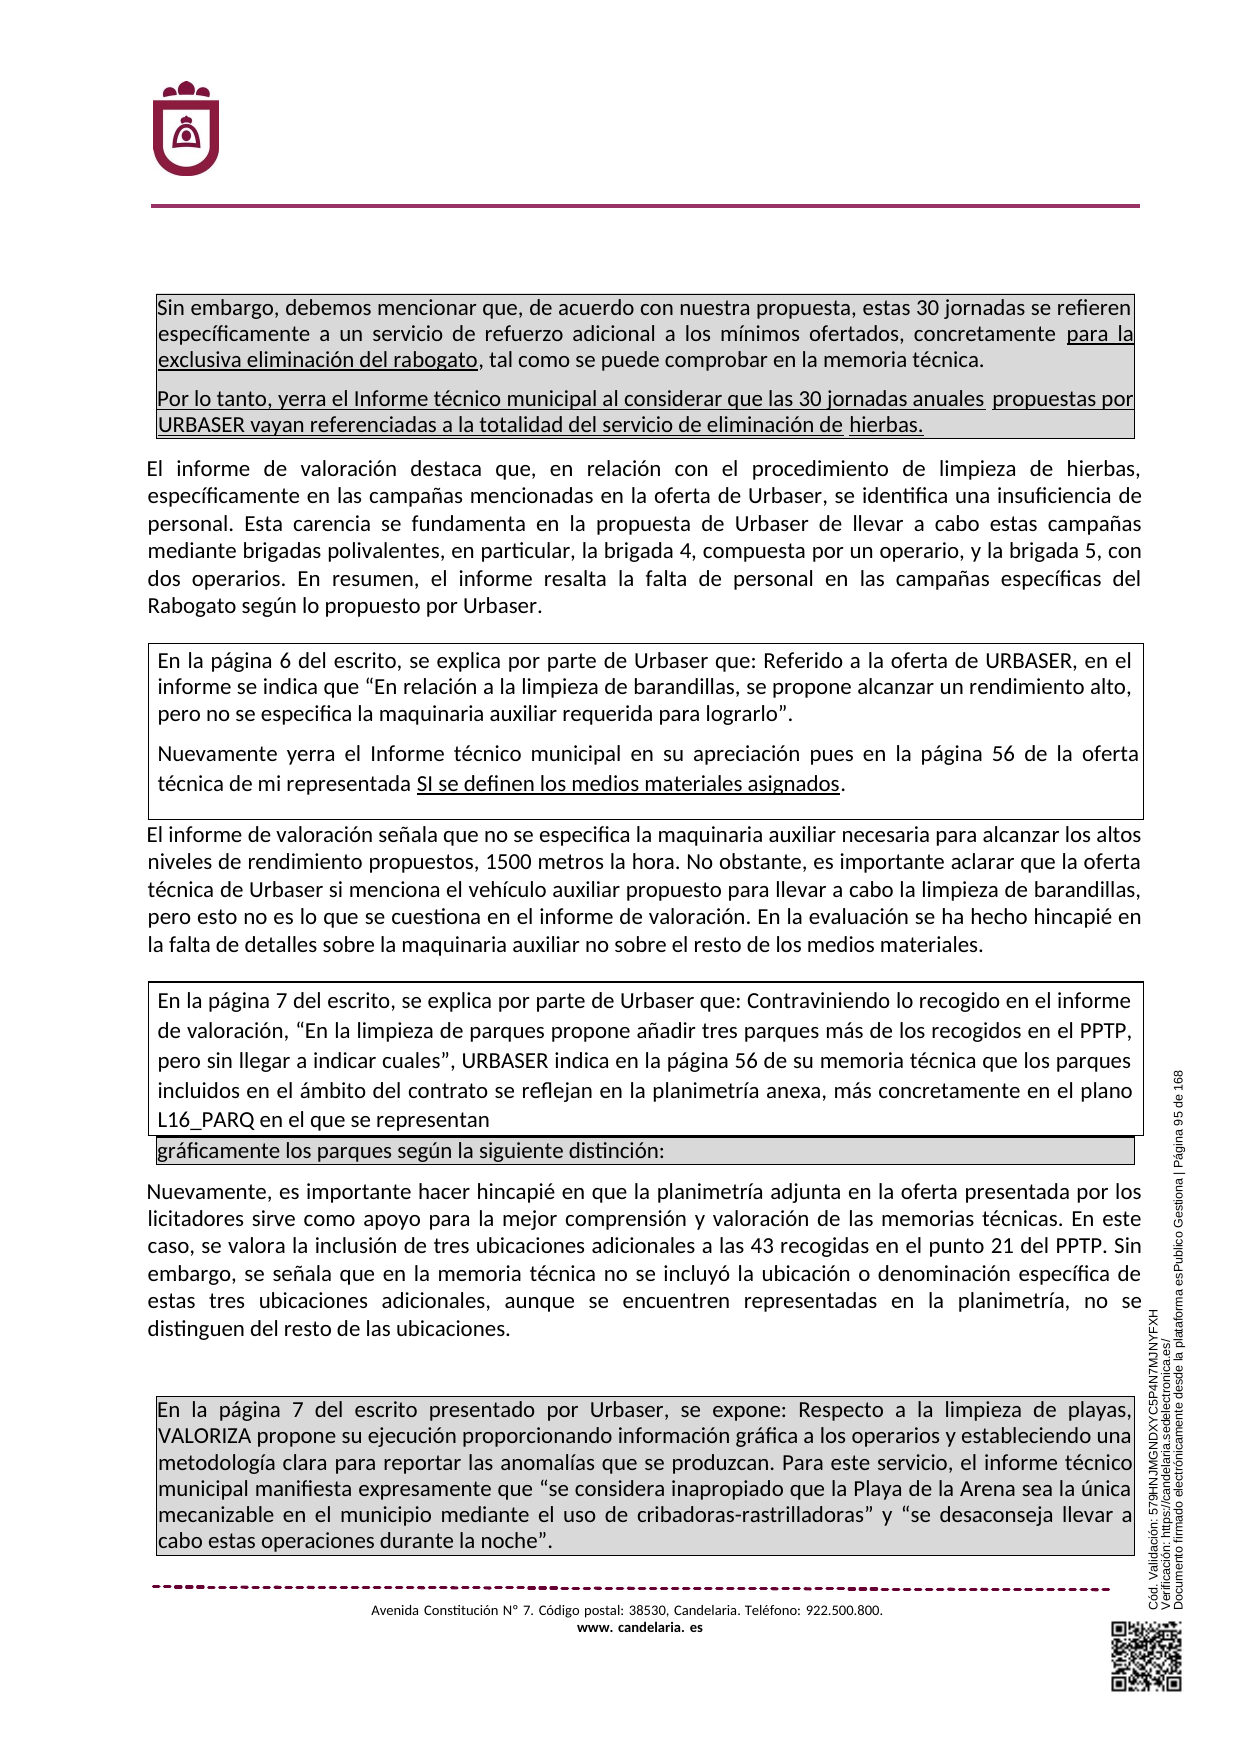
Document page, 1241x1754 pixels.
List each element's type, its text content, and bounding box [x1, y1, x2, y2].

text En la página 7 del escrito presentado por Urbaser, se expone: Respecto a la limpieza de playas, VALORIZA propone su ejecución proporcionando información gráfica a los operarios y estableciendo una metodología clara para reportar las anomalías que se produzcan. Para este servicio, el informe técnico municipal manifiesta expresamente que “se considera inapropiado que la Playa de la Arena sea la única mecanizable en el municipio mediante el uso de cribadoras-rastrilladoras” y “se desaconseja llevar a cabo estas operaciones durante la noche”. [157, 1397, 1134, 1555]
text El informe de valoración destaca que, en relación con el procedimiento de limpieza de hierbas, específicamente en las campañas mencionadas en la oferta de Urbaser, se identifica una insuficiencia de personal. Esta carencia se fundamenta en la propuesta de Urbaser de llevar a cabo estas campañas mediante brigadas polivalentes, en particular, la brigada 4, compuesta por un operario, y la brigada 5, con dos operarios. En resumen, el informe resalta la falta de personal en las campañas específicas del Rabogato según lo propuesto por Urbaser. [146, 455, 1144, 620]
text Por lo tanto, yerra el Informe técnico municipal al considerar que las 30 jornadas anuales propuestas por URBASER vayan referenciadas a la totalidad del servicio de eliminación de hierbas. [157, 385, 1134, 438]
text Nuevamente, es importante hacer hincapié en que la planimetría adjunta en la oferta presentada por los licitadores sirve como apoyo para la mejor comprensión y valoración de las memorias técnicas. En este caso, se valora la inclusión de tres ubicaciones adicionales a las 43 recogidas en el punto 21 del PPTP. Sin embargo, se señala que en la memoria técnica no se incluyó la ubicación o denominación específica de estas tres ubicaciones adicionales, aunque se encuentren representadas en la planimetría, no se distinguen del resto de las ubicaciones. [146, 1177, 1144, 1342]
table_header En la página 7 del escrito, se explica por parte de Urbaser que: Contraviniendo lo recogido en el informe de valoración, “En la limpieza de parques propone añadir tres parques más de los recogidos en el PPTP, pero sin llegar a indicar cuales”, URBASER indica en la página 56 de su memoria técnica que los parques incluidos en el ámbito del contrato se reflejan en la planimetría anexa, más concretamente en el plano L16_PARQ en el que se representan [149, 983, 1143, 1135]
text El informe de valoración señala que no se especifica la maquinaria auxiliar necesaria para alcanzar los altos niveles de rendimiento propuestos, 1500 metros la hora. No obstante, es importante aclarar que la oferta técnica de Urbaser si menciona el vehículo auxiliar propuesto para llevar a cabo la limpieza de barandillas, pero esto no es lo que se cuestiona en el informe de valoración. En la evaluación se ha hecho hincapié en la falta de detalles sobre la maquinaria auxiliar no sobre el resto de los medios materiales. [146, 820, 1144, 958]
text Sin embargo, debemos mencionar que, de acuerdo con nuestra propuesta, estas 30 jornadas se refieren específicamente a un servicio de refuerzo adicional a los mínimos ofertados, concretamente para la exclusiva eliminación del rabogato, tal como se puede comprobar en la memoria técnica. [157, 295, 1134, 373]
text gráficamente los parques según la siguiente distinción: [157, 1138, 1134, 1164]
table_header En la página 6 del escrito, se explica por parte de Urbaser que: Referido a la oferta de URBASER, en el informe se indica que “En relación a la limpieza de barandillas, se propone alcanzar un rendimiento alto, pero no se especifica la maquinaria auxiliar requerida para lograrlo”. Nuevamente yerra el Informe técnico municipal en su apreciación pues en la página 56 de la oferta técnica de mi representada SI se definen los medios materiales asignados. [149, 644, 1143, 819]
